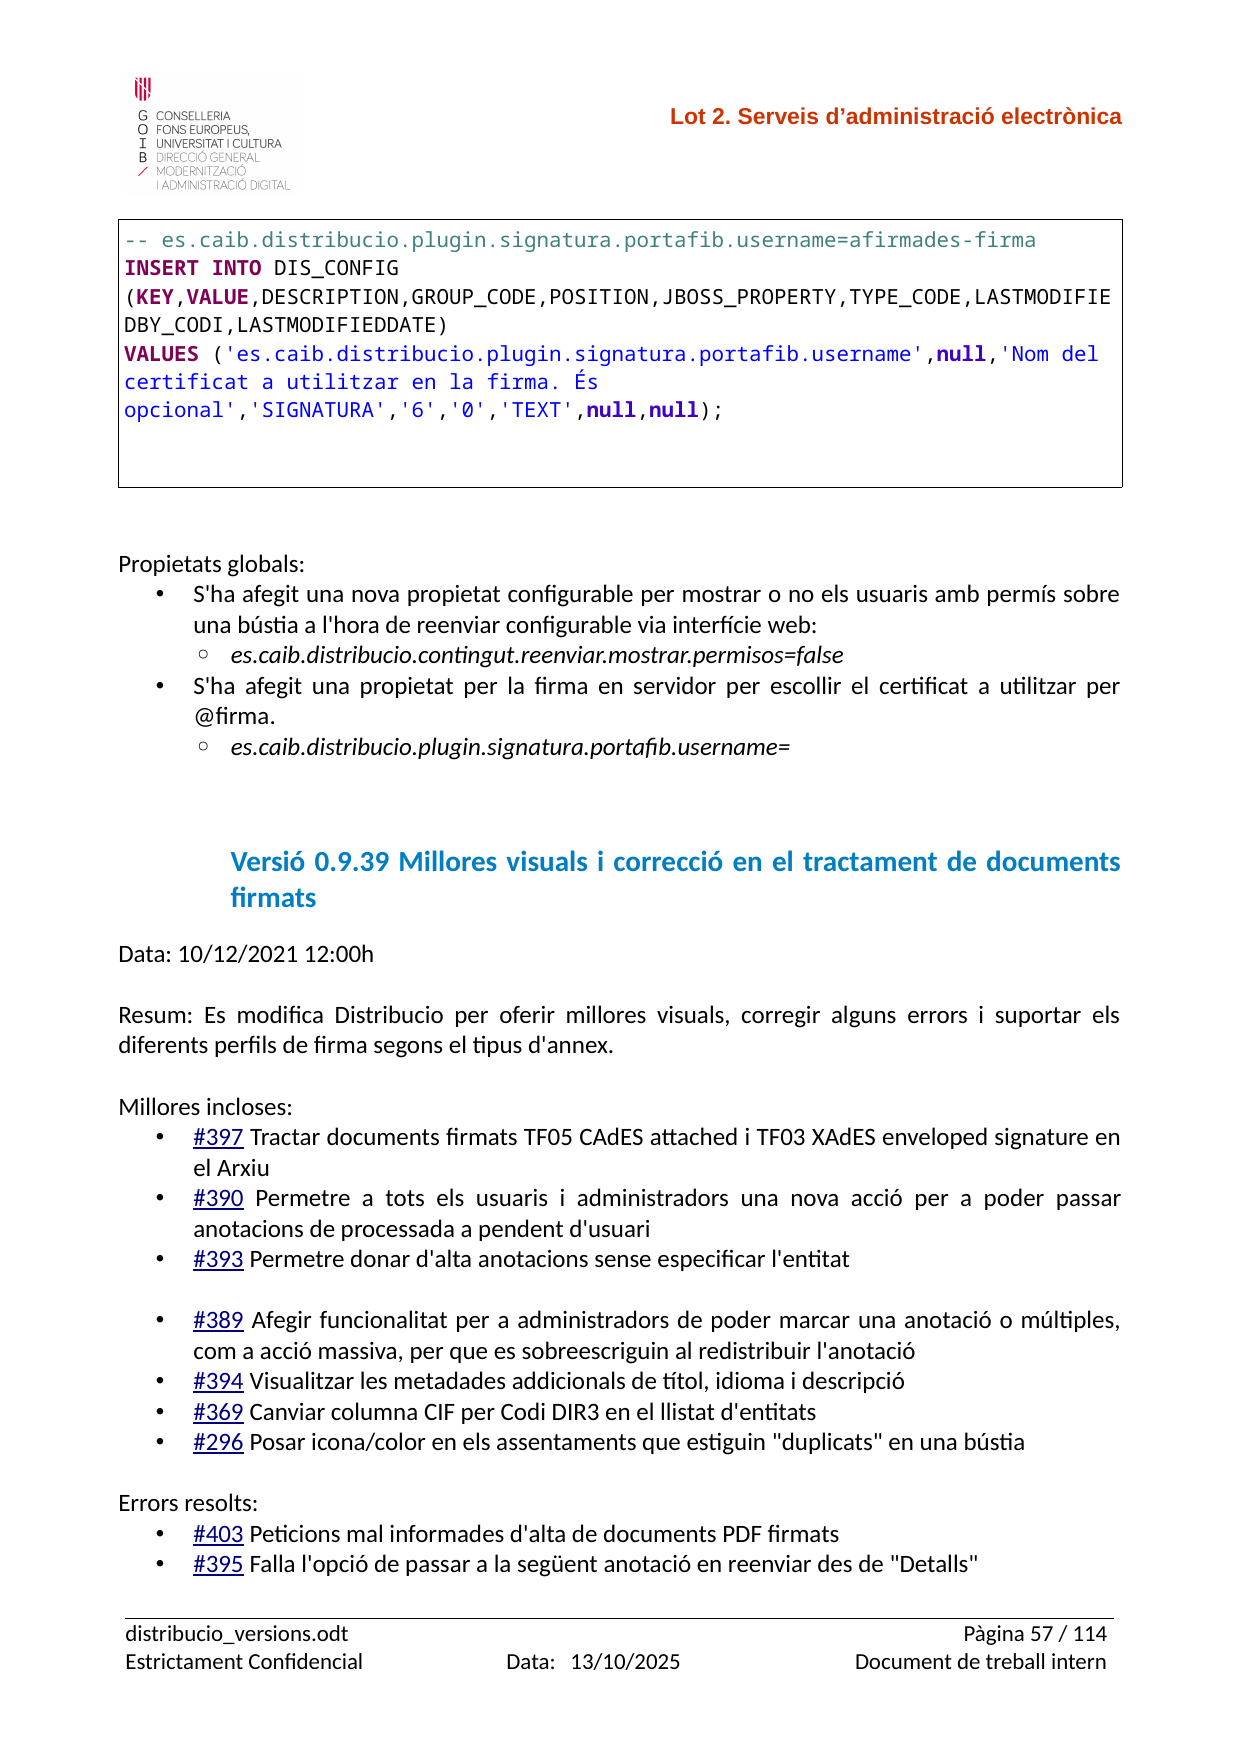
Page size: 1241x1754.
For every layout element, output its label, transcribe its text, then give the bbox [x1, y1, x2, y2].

table_header -- es.caib.distribucio.plugin.signatura.portafib.username=afirmades-firma INSERT INTO DIS_CONFIG (KEY,VALUE,DESCRIPTION,GROUP_CODE,POSITION,JBOSS_PROPERTY,TYPE_CODE,LASTMODIFIEDBY_CODI,LASTMODIFIEDDATE) VALUES ('es.caib.distribucio.plugin.signatura.portafib.username',null,'Nom del certificat a utilitzar en la firma. És opcional','SIGNATURA','6','0','TEXT',null,null); [119, 220, 1122, 487]
text Resum: Es modifica Distribucio per oferir millores visuals, corregir alguns errors i suportar els diferents perfils de firma segons el tipus d'annex. [118, 999, 1122, 1060]
list #390 Permetre a tots els usuaris i administradors una nova acció per a poder passar anotacions de processada a pendent d'usuari [156, 1182, 1122, 1243]
picture [126, 70, 299, 197]
text Data: 10/12/2021 12:00h [118, 938, 1122, 968]
text Errors resolts: [118, 1487, 1122, 1518]
list #397 Tractar documents firmats TF05 CAdES attached i TF03 XAdES enveloped signature en el Arxiu [156, 1121, 1122, 1182]
subtitle Versió 0.9.39 Millores visuals i correcció en el tractament de documents firmats [153, 843, 1122, 914]
list #393 Permetre donar d'alta anotacions sense especificar l'entitat [156, 1243, 1122, 1274]
list #394 Visualitzar les metadades addicionals de títol, idioma i descripció [156, 1365, 1122, 1396]
list #389 Afegir funcionalitat per a administradors de poder marcar una anotació o múltiples, com a acció massiva, per que es sobreescriguin al redistribuir l'anotació [156, 1304, 1122, 1365]
text Millores incloses: [118, 1091, 1122, 1121]
list #369 Canviar columna CIF per Codi DIR3 en el llistat d'entitats [156, 1396, 1122, 1426]
list es.caib.distribucio.plugin.signatura.portafib.username= [193, 731, 1122, 761]
list S'ha afegit una nova propietat configurable per mostrar o no els usuaris amb permís sobre una bústia a l'hora de reenviar configurable via interfície web: [156, 578, 1122, 639]
list S'ha afegit una propietat per la firma en servidor per escollir el certificat a utilitzar per @firma. [156, 670, 1122, 731]
list es.caib.distribucio.contingut.reenviar.mostrar.permisos=false [193, 639, 1122, 670]
list #395 Falla l'opció de passar a la següent anotació en reenviar des de "Detalls" [156, 1548, 1122, 1579]
text Propietats globals: [118, 548, 1122, 578]
list #403 Peticions mal informades d'alta de documents PDF firmats [156, 1518, 1122, 1548]
list #296 Posar icona/color en els assentaments que estiguin "duplicats" en una bústia [156, 1426, 1122, 1457]
